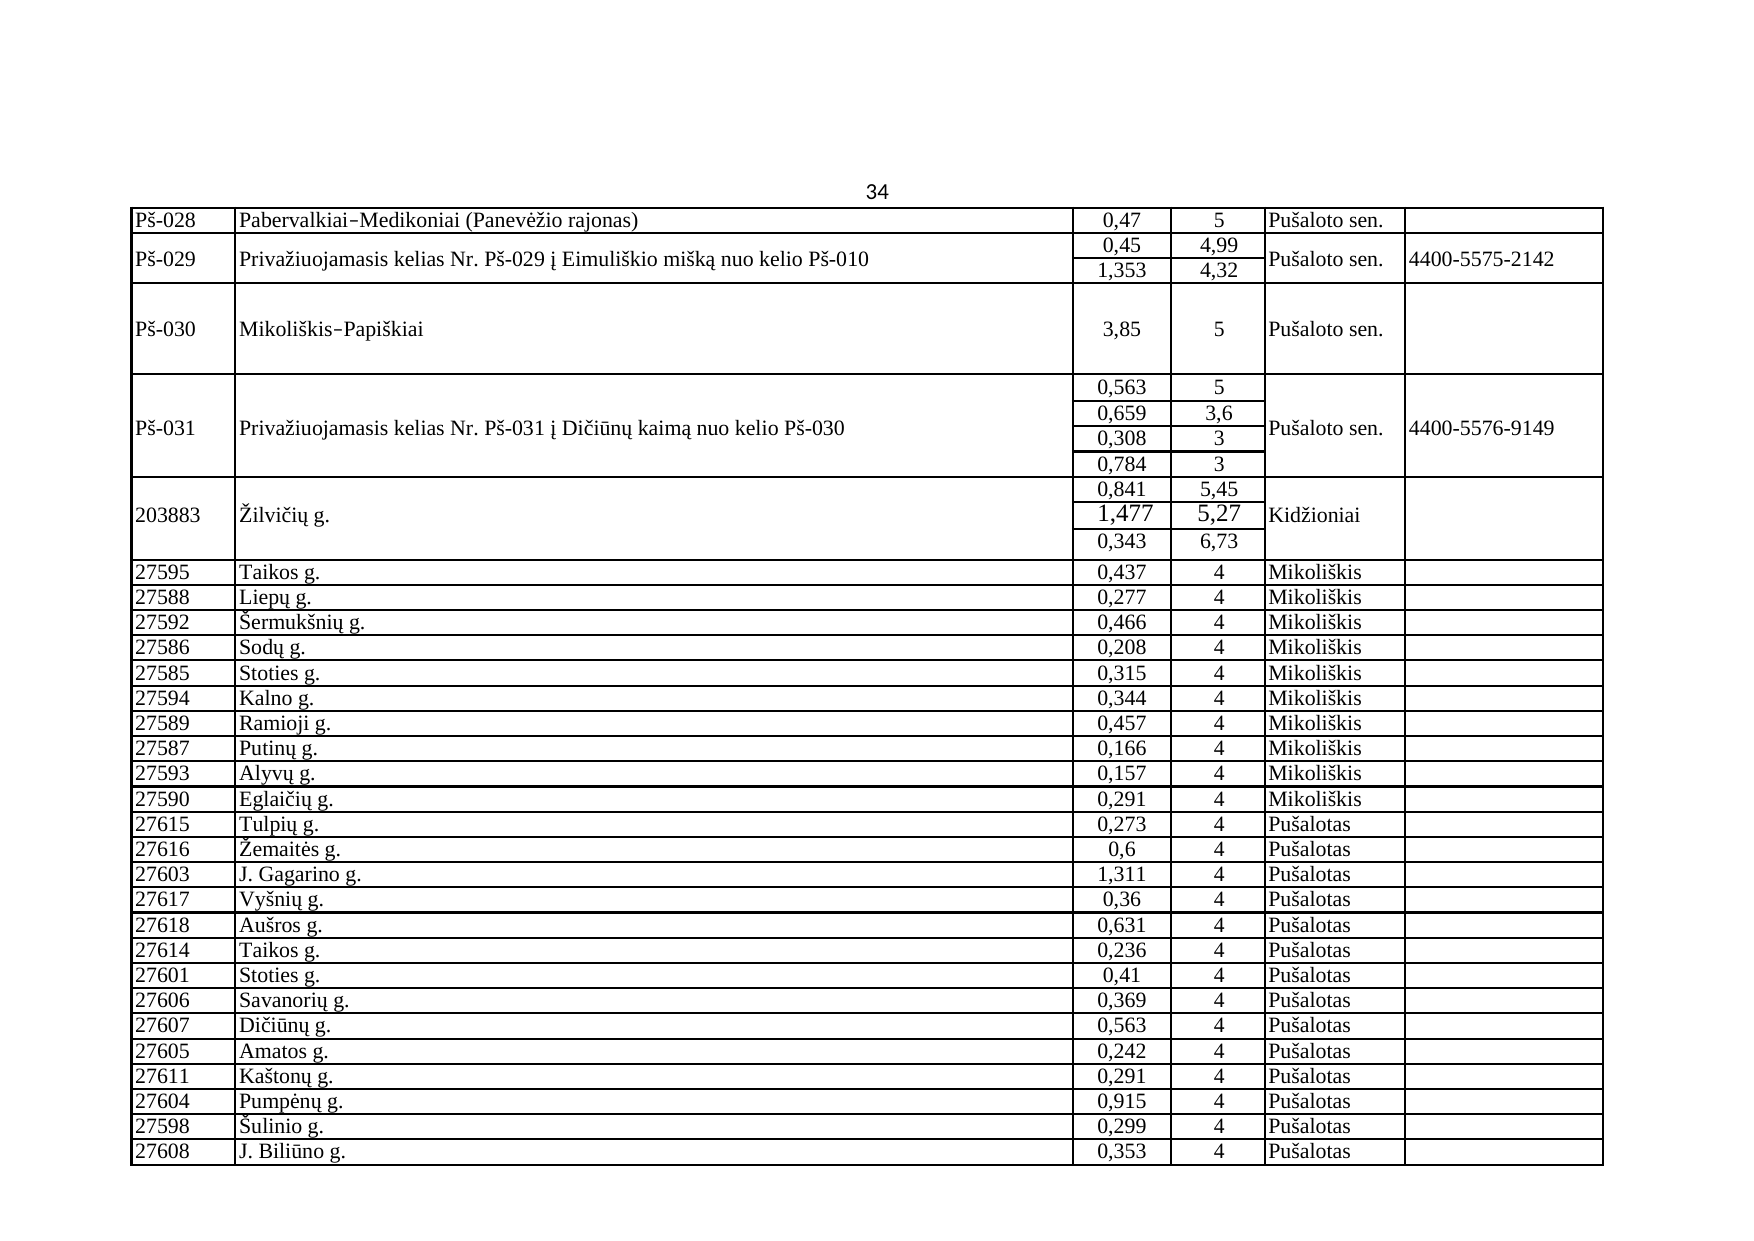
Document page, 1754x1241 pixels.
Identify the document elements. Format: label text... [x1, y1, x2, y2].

table_cell Pušaloto sen. [1266, 375, 1404, 476]
table_cell Mikoliškis [1266, 788, 1404, 811]
table_cell 27592 [133, 611, 234, 634]
table_cell Pušalotas [1266, 1090, 1404, 1113]
table_cell 27585 [133, 661, 234, 684]
table_cell [1406, 838, 1602, 861]
table_cell 27587 [133, 737, 234, 760]
table_cell 27614 [133, 939, 234, 962]
table_cell 6,73 [1172, 530, 1264, 558]
table_cell Amatos g. [236, 1040, 1072, 1063]
table_cell Pumpėnų g. [236, 1090, 1072, 1113]
table_cell Pušalotas [1266, 1065, 1404, 1088]
table_cell [1406, 661, 1602, 684]
table_cell Pabervalkiai–Medikoniai (Panevėžio rajonas) [236, 209, 1072, 232]
table_cell Pušalotas [1266, 1140, 1404, 1163]
table_cell 3,6 [1172, 402, 1264, 425]
table_cell 27618 [133, 914, 234, 937]
table_cell 27607 [133, 1014, 234, 1037]
table_cell [1406, 939, 1602, 962]
table_cell Mikoliškis [1266, 687, 1404, 710]
table_cell 4 [1172, 1115, 1264, 1138]
table_cell 0,841 [1074, 478, 1170, 501]
table_cell 4 [1172, 1065, 1264, 1088]
table_cell Stoties g. [236, 964, 1072, 987]
table_cell 1,477 [1074, 503, 1170, 528]
table_cell [1406, 762, 1602, 785]
table_cell 27611 [133, 1065, 234, 1088]
table_cell 0,45 [1074, 234, 1170, 257]
table_cell Liepų g. [236, 586, 1072, 609]
table_cell 4 [1172, 1140, 1264, 1163]
table_cell [1406, 611, 1602, 634]
table_cell [1406, 788, 1602, 811]
table_cell [1406, 1140, 1602, 1163]
table_cell 4 [1172, 636, 1264, 659]
table_cell 0,291 [1074, 1065, 1170, 1088]
table_cell 5 [1172, 284, 1264, 372]
table_cell 27588 [133, 586, 234, 609]
table_cell [1406, 712, 1602, 735]
table_cell 5,27 [1172, 503, 1264, 528]
table_cell Kaštonų g. [236, 1065, 1072, 1088]
table_cell 0,563 [1074, 1014, 1170, 1037]
table_cell 27595 [133, 561, 234, 584]
table_cell Žilvičių g. [236, 478, 1072, 528]
table_cell Pušaloto sen. [1266, 209, 1404, 232]
table_cell Pušalotas [1266, 964, 1404, 987]
table_cell 4 [1172, 788, 1264, 811]
table_cell Vyšnių g. [236, 888, 1072, 911]
table_cell Kalno g. [236, 687, 1072, 710]
table_cell 4 [1172, 813, 1264, 836]
table_cell Žemaitės g. [236, 838, 1072, 861]
table_cell Pušalotas [1266, 888, 1404, 911]
table_cell Mikoliškis [1266, 636, 1404, 659]
table_cell Tulpių g. [236, 813, 1072, 836]
table_cell 27586 [133, 636, 234, 659]
table_cell 27601 [133, 964, 234, 987]
table_cell [1406, 863, 1602, 886]
table_cell Pušalotas [1266, 914, 1404, 937]
table_cell 3,85 [1074, 284, 1170, 372]
table_cell Pušalotas [1266, 813, 1404, 836]
table_cell Mikoliškis–Papiškiai [236, 284, 1072, 372]
table_cell Pušaloto sen. [1266, 284, 1404, 372]
table_cell Šulinio g. [236, 1115, 1072, 1138]
table_cell [1406, 561, 1602, 584]
table_cell [1406, 586, 1602, 609]
table_cell Pš-031 [133, 375, 234, 476]
table_cell 27598 [133, 1115, 234, 1138]
table_cell 4 [1172, 561, 1264, 584]
table_cell 0,315 [1074, 661, 1170, 684]
table_cell 0,242 [1074, 1040, 1170, 1063]
table_cell 27589 [133, 712, 234, 735]
table_cell 4 [1172, 888, 1264, 911]
table_cell Kidžioniai [1266, 478, 1404, 528]
table_cell Mikoliškis [1266, 737, 1404, 760]
table_cell 4 [1172, 1014, 1264, 1037]
table_cell 0,563 [1074, 375, 1170, 400]
table_cell 27615 [133, 813, 234, 836]
table_cell [1406, 1115, 1602, 1138]
table_cell 4 [1172, 838, 1264, 861]
table_cell Pušaloto sen. [1266, 234, 1404, 282]
table_cell 0,344 [1074, 687, 1170, 710]
table_cell 0,236 [1074, 939, 1170, 962]
table_cell Mikoliškis [1266, 586, 1404, 609]
table_cell 0,36 [1074, 888, 1170, 911]
table_cell 0,466 [1074, 611, 1170, 634]
table_cell 4 [1172, 914, 1264, 937]
table_cell 4 [1172, 964, 1264, 987]
table_cell [1406, 964, 1602, 987]
table_cell 1,311 [1074, 863, 1170, 886]
table_cell 5 [1172, 209, 1264, 232]
table_cell 0,166 [1074, 737, 1170, 760]
table_cell Mikoliškis [1266, 762, 1404, 785]
table_cell Taikos g. [236, 561, 1072, 584]
table_cell 0,47 [1074, 209, 1170, 232]
table_cell 4 [1172, 586, 1264, 609]
table_cell 27590 [133, 788, 234, 811]
table_cell [1406, 284, 1602, 372]
table_cell Mikoliškis [1266, 611, 1404, 634]
table_cell Pušalotas [1266, 838, 1404, 861]
table_cell J. Biliūno g. [236, 1140, 1072, 1163]
table_cell 27605 [133, 1040, 234, 1063]
table_cell 0,273 [1074, 813, 1170, 836]
table_cell Pušalotas [1266, 939, 1404, 962]
table_cell Stoties g. [236, 661, 1072, 684]
table_cell Pušalotas [1266, 989, 1404, 1012]
table_cell Sodų g. [236, 636, 1072, 659]
table_cell Alyvų g. [236, 762, 1072, 785]
table_cell Pušalotas [1266, 1014, 1404, 1037]
table_cell 27617 [133, 888, 234, 911]
table_cell 4 [1172, 737, 1264, 760]
table_cell 0,437 [1074, 561, 1170, 584]
table_cell 27603 [133, 863, 234, 886]
table_cell 4 [1172, 611, 1264, 634]
table_cell 0,343 [1074, 530, 1170, 558]
table_cell [1406, 1014, 1602, 1037]
table_cell Pš-030 [133, 284, 234, 372]
table_cell 4 [1172, 687, 1264, 710]
table_cell 0,457 [1074, 712, 1170, 735]
table_cell 4 [1172, 762, 1264, 785]
table_cell Mikoliškis [1266, 712, 1404, 735]
table_cell 1,353 [1074, 259, 1170, 282]
table_cell 4 [1172, 939, 1264, 962]
table_cell 4 [1172, 989, 1264, 1012]
table_cell 0,659 [1074, 402, 1170, 425]
table_cell 0,631 [1074, 914, 1170, 937]
table_cell 0,308 [1074, 427, 1170, 450]
table_cell 4 [1172, 661, 1264, 684]
table_cell 27606 [133, 989, 234, 1012]
table_cell 4 [1172, 863, 1264, 886]
table_cell [1266, 528, 1404, 558]
table_cell [1406, 813, 1602, 836]
table_cell [1406, 989, 1602, 1012]
table_cell Putinų g. [236, 737, 1072, 760]
table_cell 0,291 [1074, 788, 1170, 811]
table_cell Aušros g. [236, 914, 1072, 937]
table_cell Eglaičių g. [236, 788, 1072, 811]
table_cell [1406, 1065, 1602, 1088]
table_cell [1406, 209, 1602, 232]
table_cell [1406, 914, 1602, 937]
table_cell Pš-028 [133, 209, 234, 232]
table_cell Taikos g. [236, 939, 1072, 962]
table_cell 0,208 [1074, 636, 1170, 659]
table_cell [236, 528, 1072, 558]
table_cell [133, 528, 234, 558]
table_cell 5,45 [1172, 478, 1264, 501]
table_cell 4 [1172, 1040, 1264, 1063]
table_cell 3 [1172, 427, 1264, 450]
table_cell 0,784 [1074, 453, 1170, 476]
table_cell 27593 [133, 762, 234, 785]
table_cell J. Gagarino g. [236, 863, 1072, 886]
table_cell Ramioji g. [236, 712, 1072, 735]
table_cell 27608 [133, 1140, 234, 1163]
table_cell Pušalotas [1266, 863, 1404, 886]
table_cell 4400-5576-9149 [1406, 375, 1602, 476]
table_cell [1406, 737, 1602, 760]
table_cell Mikoliškis [1266, 561, 1404, 584]
table_cell [1406, 528, 1602, 558]
table_cell 27604 [133, 1090, 234, 1113]
table_cell 4400-5575-2142 [1406, 234, 1602, 282]
table_cell 4 [1172, 1090, 1264, 1113]
table_cell Pušalotas [1266, 1040, 1404, 1063]
table_cell 4,99 [1172, 234, 1264, 257]
table_cell 0,41 [1074, 964, 1170, 987]
table_cell [1406, 1090, 1602, 1113]
table_cell [1406, 636, 1602, 659]
table_cell Privažiuojamasis kelias Nr. Pš-031 į Dičiūnų kaimą nuo kelio Pš-030 [236, 375, 1072, 476]
table_cell 203883 [133, 478, 234, 528]
table_cell Mikoliškis [1266, 661, 1404, 684]
table_cell 3 [1172, 453, 1264, 476]
table_cell Privažiuojamasis kelias Nr. Pš-029 į Eimuliškio mišką nuo kelio Pš-010 [236, 234, 1072, 282]
table_cell Dičiūnų g. [236, 1014, 1072, 1037]
table_cell 0,277 [1074, 586, 1170, 609]
table_cell 4 [1172, 712, 1264, 735]
table_cell [1406, 888, 1602, 911]
table_cell 0,299 [1074, 1115, 1170, 1138]
table_cell Šermukšnių g. [236, 611, 1072, 634]
table_cell 27616 [133, 838, 234, 861]
table_cell [1406, 478, 1602, 528]
table_cell Pš-029 [133, 234, 234, 282]
table_cell 0,915 [1074, 1090, 1170, 1113]
table_cell Pušalotas [1266, 1115, 1404, 1138]
table_cell [1406, 1040, 1602, 1063]
table_cell 0,6 [1074, 838, 1170, 861]
table_cell 0,353 [1074, 1140, 1170, 1163]
table_cell 0,369 [1074, 989, 1170, 1012]
table_cell 5 [1172, 375, 1264, 400]
table_cell Savanorių g. [236, 989, 1072, 1012]
table_cell 0,157 [1074, 762, 1170, 785]
table_cell [1406, 687, 1602, 710]
table_cell 4,32 [1172, 259, 1264, 282]
table_cell 27594 [133, 687, 234, 710]
